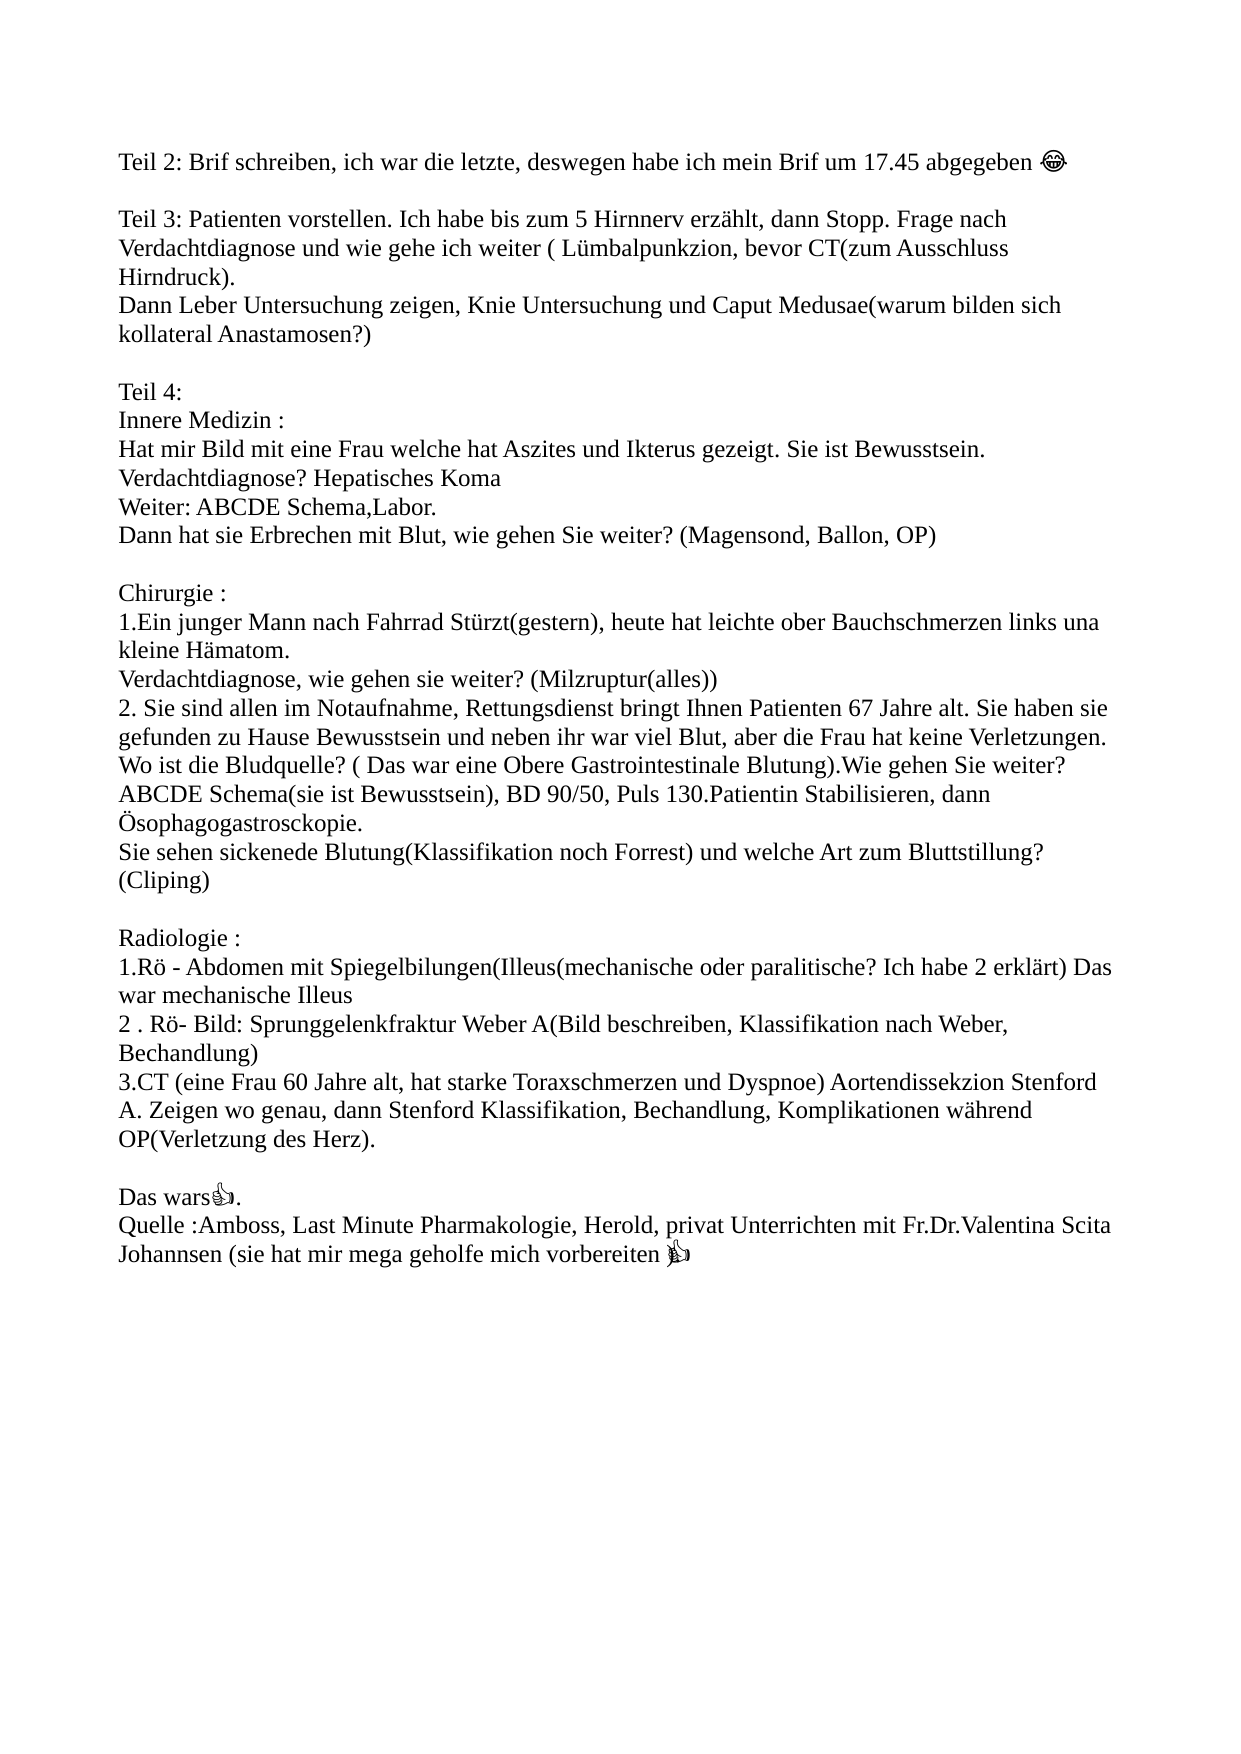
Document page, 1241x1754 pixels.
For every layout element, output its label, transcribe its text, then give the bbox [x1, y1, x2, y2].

text Verdachtdiagnose, wie gehen sie weiter? (Milzruptur(alles)) [118, 664, 1122, 693]
text 1.Rö - Abdomen mit Spiegelbilungen(Illeus(mechanische oder paralitische? Ich habe 2 erklärt) Das war mechanische Illeus [118, 952, 1122, 1009]
text Dann hat sie Erbrechen mit Blut, wie gehen Sie weiter? (Magensond, Ballon, OP) [118, 521, 1122, 549]
text 1.Ein junger Mann nach Fahrrad Stürzt(gestern), heute hat leichte ober Bauchschmerzen links una kleine Hämatom. [118, 607, 1122, 664]
text 2. Sie sind allen im Notaufnahme, Rettungsdienst bringt Ihnen Patienten 67 Jahre alt. Sie haben sie gefunden zu Hause Bewusstsein und neben ihr war viel Blut, aber die Frau hat keine Verletzungen. Wo ist die Bludquelle? ( Das war eine Obere Gastrointestinale Blutung).Wie gehen Sie weiter? [118, 693, 1122, 779]
text Sie sehen sickenede Blutung(Klassifikation noch Forrest) und welche Art zum Bluttstillung? (Cliping) [118, 837, 1122, 894]
text ABCDE Schema(sie ist Bewusstsein), BD 90/50, Puls 130.Patientin Stabilisieren, dann Ösophagogastrosckopie. [118, 779, 1122, 837]
text Dann Leber Untersuchung zeigen, Knie Untersuchung und Caput Medusae(warum bilden sich kollateral Anastamosen?) [118, 291, 1122, 348]
text 2 . Rö- Bild: Sprunggelenkfraktur Weber A(Bild beschreiben, Klassifikation nach Weber, Bechandlung) [118, 1009, 1122, 1067]
text 3.CT (eine Frau 60 Jahre alt, hat starke Toraxschmerzen und Dyspnoe) Aortendissekzion Stenford A. Zeigen wo genau, dann Stenford Klassifikation, Bechandlung, Komplikationen während OP(Verletzung des Herz). [118, 1067, 1122, 1153]
text Radiologie : [118, 923, 1122, 952]
text Das wars👍. [118, 1182, 1122, 1211]
text Hat mir Bild mit eine Frau welche hat Aszites und Ikterus gezeigt. Sie ist Bewusstsein. Verdachtdiagnose? Hepatisches Koma [118, 434, 1122, 492]
text Teil 4: [118, 377, 1122, 406]
text Weiter: ABCDE Schema,Labor. [118, 492, 1122, 521]
text Chirurgie : [118, 578, 1122, 607]
text Quelle :Amboss, Last Minute Pharmakologie, Herold, privat Unterrichten mit Fr.Dr.Valentina Scita Johannsen (sie hat mir mega geholfe mich vorbereiten 💜👍). [118, 1211, 1122, 1268]
text Teil 3: Patienten vorstellen. Ich habe bis zum 5 Hirnnerv erzählt, dann Stopp. Frage nach Verdachtdiagnose und wie gehe ich weiter ( Lümbalpunkzion, bevor CT(zum Ausschluss Hirndruck). [118, 204, 1122, 291]
text Innere Medizin : [118, 406, 1122, 434]
text Teil 2: Brif schreiben, ich war die letzte, deswegen habe ich mein Brif um 17.45 abgegeben 😂 [118, 147, 1122, 176]
